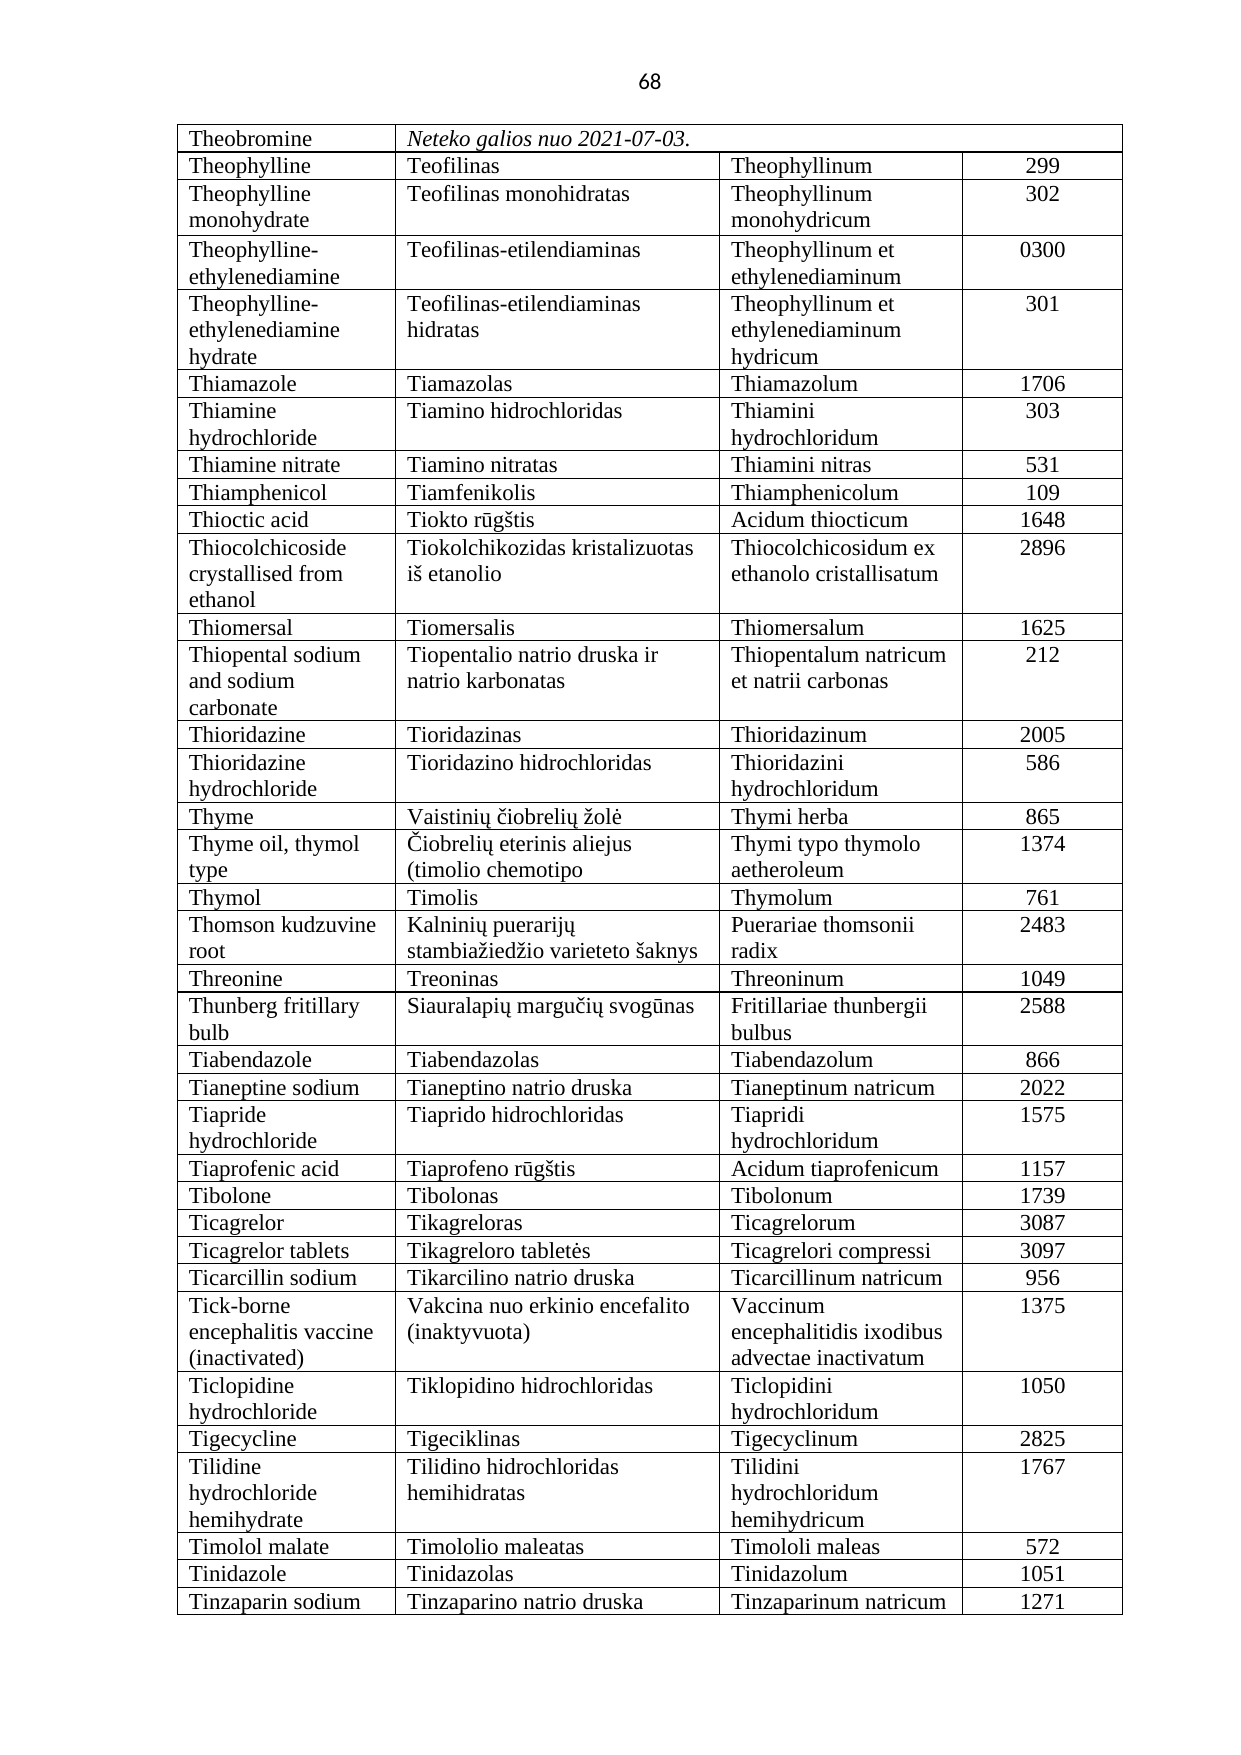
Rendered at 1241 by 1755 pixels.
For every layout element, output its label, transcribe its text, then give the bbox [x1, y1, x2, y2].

table_cell Thiamini hydrochloridum [720, 398, 962, 450]
table_cell Tikagreloro tabletės [396, 1237, 719, 1263]
table_cell 2825 [963, 1426, 1122, 1452]
table_cell Tianeptine sodium [178, 1074, 395, 1100]
table_cell Ticlopidini hydrochloridum [720, 1372, 962, 1424]
table_cell Thiomersal [178, 614, 395, 640]
table_cell Tibolonum [720, 1182, 962, 1208]
table_cell Tiabendazole [178, 1046, 395, 1072]
table_cell Tilidino hidrochloridas hemihidratas [396, 1453, 719, 1532]
table_cell Tiomersalis [396, 614, 719, 640]
table_cell Vakcina nuo erkinio encefalito (inaktyvuota) [396, 1292, 719, 1371]
table_cell 531 [963, 451, 1122, 478]
table_cell Thiamini nitras [720, 451, 962, 478]
table_cell Thioridazine [178, 721, 395, 748]
table_cell Thiamazole [178, 370, 395, 397]
table_cell Tigecycline [178, 1426, 395, 1452]
table_cell Thioridazine hydrochloride [178, 749, 395, 802]
table_cell 586 [963, 749, 1122, 802]
table_cell Thunberg fritillary bulb [178, 993, 395, 1045]
table_cell 866 [963, 1046, 1122, 1072]
table_cell Ticagrelorum [720, 1210, 962, 1236]
table_cell Timolol malate [178, 1533, 395, 1559]
table_cell Tinidazolas [396, 1560, 719, 1587]
table_cell Timololi maleas [720, 1533, 962, 1559]
table_cell 1374 [963, 830, 1122, 883]
table_cell Tiabendazolum [720, 1046, 962, 1072]
table_cell 212 [963, 641, 1122, 720]
table_cell 761 [963, 884, 1122, 910]
table_cell Tinzaparin sodium [178, 1588, 395, 1614]
table_cell Thymol [178, 884, 395, 910]
table_cell Teofilinas-etilendiaminas hidratas [396, 290, 719, 369]
table_cell 299 [963, 153, 1122, 179]
table_cell Threonine [178, 965, 395, 991]
table_cell Thymi typo thymolo aetheroleum [720, 830, 962, 883]
table_cell 0300 [963, 236, 1122, 289]
table_cell Tioridazino hidrochloridas [396, 749, 719, 802]
table_cell Thyme oil, thymol type [178, 830, 395, 883]
table_cell Thiopental sodium and sodium carbonate [178, 641, 395, 720]
table_cell Thioctic acid [178, 506, 395, 532]
table_cell 1157 [963, 1155, 1122, 1181]
table_cell Teofilinas-etilendiaminas [396, 236, 719, 289]
table_cell Ticlopidine hydrochloride [178, 1372, 395, 1424]
table_cell Thomson kudzuvine root [178, 911, 395, 964]
table_cell Tiaprido hidrochloridas [396, 1101, 719, 1154]
table_cell Vaistinių čiobrelių žolė [396, 803, 719, 829]
table_cell Acidum thiocticum [720, 506, 962, 532]
table_cell 1767 [963, 1453, 1122, 1532]
table_cell Tioridazinas [396, 721, 719, 748]
table_cell 303 [963, 398, 1122, 450]
table_cell 865 [963, 803, 1122, 829]
table_cell 3087 [963, 1210, 1122, 1236]
table_cell Vaccinum encephalitidis ixodibus advectae inactivatum [720, 1292, 962, 1371]
table_cell Thiocolchicosidum ex ethanolo cristallisatum [720, 534, 962, 613]
table_cell 1648 [963, 506, 1122, 532]
table_cell Thymolum [720, 884, 962, 910]
table_cell Tianeptinum natricum [720, 1074, 962, 1100]
table_cell Tigecyclinum [720, 1426, 962, 1452]
table_cell 3097 [963, 1237, 1122, 1263]
table_cell Thiomersalum [720, 614, 962, 640]
table_cell Teofilinas [396, 153, 719, 179]
table_cell Theobromine [178, 125, 395, 151]
table_cell 2896 [963, 534, 1122, 613]
table_cell Tilidini hydrochloridum hemihydricum [720, 1453, 962, 1532]
table_cell Tiokto rūgštis [396, 506, 719, 532]
table_cell Timolis [396, 884, 719, 910]
table_cell 1049 [963, 965, 1122, 991]
table_cell Tiabendazolas [396, 1046, 719, 1072]
table_cell Timololio maleatas [396, 1533, 719, 1559]
table_cell Threoninum [720, 965, 962, 991]
table_cell Tibolonas [396, 1182, 719, 1208]
table_cell Tilidine hydrochloride hemihydrate [178, 1453, 395, 1532]
table_cell Tiapride hydrochloride [178, 1101, 395, 1154]
table_cell Tinzaparinum natricum [720, 1588, 962, 1614]
table_cell Theophyllinum et ethylenediaminum hydricum [720, 290, 962, 369]
table_cell Teofilinas monohidratas [396, 180, 719, 235]
table_cell Tiamino nitratas [396, 451, 719, 478]
table_cell Tinidazolum [720, 1560, 962, 1587]
table_cell Theophylline-ethylenediamine hydrate [178, 290, 395, 369]
table_cell Siauralapių margučių svogūnas [396, 993, 719, 1045]
table_cell 1051 [963, 1560, 1122, 1587]
table_cell 1706 [963, 370, 1122, 397]
table_cell 1739 [963, 1182, 1122, 1208]
table_cell Theophyllinum [720, 153, 962, 179]
table_cell 2483 [963, 911, 1122, 964]
table_cell Čiobrelių eterinis aliejus (timolio chemotipo [396, 830, 719, 883]
table_cell Thiamine hydrochloride [178, 398, 395, 450]
table_cell Acidum tiaprofenicum [720, 1155, 962, 1181]
table_cell Thiamphenicol [178, 479, 395, 505]
table_cell Thiamazolum [720, 370, 962, 397]
table_cell Tigeciklinas [396, 1426, 719, 1452]
table_cell Tikagreloras [396, 1210, 719, 1236]
table_cell Theophylline-ethylenediamine [178, 236, 395, 289]
table_cell Tiaprofeno rūgštis [396, 1155, 719, 1181]
table_cell 1575 [963, 1101, 1122, 1154]
table_cell 2005 [963, 721, 1122, 748]
table_cell Tiamino hidrochloridas [396, 398, 719, 450]
table_cell Tiamfenikolis [396, 479, 719, 505]
table_cell Tick-borne encephalitis vaccine (inactivated) [178, 1292, 395, 1371]
table_cell Tiopentalio natrio druska ir natrio karbonatas [396, 641, 719, 720]
table_cell Thiamphenicolum [720, 479, 962, 505]
table_cell Thiocolchicoside crystallised from ethanol [178, 534, 395, 613]
table_cell Thymi herba [720, 803, 962, 829]
table_cell 956 [963, 1264, 1122, 1291]
table_cell 302 [963, 180, 1122, 235]
table_cell 572 [963, 1533, 1122, 1559]
table_cell Tianeptino natrio druska [396, 1074, 719, 1100]
table_cell Tiapridi hydrochloridum [720, 1101, 962, 1154]
table_cell Theophyllinum monohydricum [720, 180, 962, 235]
table_cell Tikarcilino natrio druska [396, 1264, 719, 1291]
table_cell Ticagrelor tablets [178, 1237, 395, 1263]
table_cell Puerariae thomsonii radix [720, 911, 962, 964]
table_cell Thioridazini hydrochloridum [720, 749, 962, 802]
table_cell Thiopentalum natricum et natrii carbonas [720, 641, 962, 720]
table_cell Thioridazinum [720, 721, 962, 748]
table_cell Tibolone [178, 1182, 395, 1208]
table_cell Fritillariae thunbergii bulbus [720, 993, 962, 1045]
table_cell Treoninas [396, 965, 719, 991]
table_cell Tinidazole [178, 1560, 395, 1587]
table_cell 1625 [963, 614, 1122, 640]
table_cell Theophyllinum et ethylenediaminum [720, 236, 962, 289]
table_cell 1375 [963, 1292, 1122, 1371]
table_cell Tiaprofenic acid [178, 1155, 395, 1181]
table_cell 2588 [963, 993, 1122, 1045]
table_cell Ticagrelori compressi [720, 1237, 962, 1263]
table_cell 1050 [963, 1372, 1122, 1424]
table_cell Tiklopidino hidrochloridas [396, 1372, 719, 1424]
table_cell 301 [963, 290, 1122, 369]
table_cell Ticarcillinum natricum [720, 1264, 962, 1291]
table_cell Tiokolchikozidas kristalizuotas iš etanolio [396, 534, 719, 613]
table_cell Neteko galios nuo 2021-07-03. [396, 125, 1122, 151]
table_cell 2022 [963, 1074, 1122, 1100]
table_cell Ticarcillin sodium [178, 1264, 395, 1291]
table_cell Theophylline monohydrate [178, 180, 395, 235]
table_cell 109 [963, 479, 1122, 505]
table_cell Thyme [178, 803, 395, 829]
table_cell Ticagrelor [178, 1210, 395, 1236]
table_cell Theophylline [178, 153, 395, 179]
table_cell Kalninių puerarijų stambiažiedžio varieteto šaknys [396, 911, 719, 964]
table_cell Tiamazolas [396, 370, 719, 397]
table_cell Thiamine nitrate [178, 451, 395, 478]
table_cell 1271 [963, 1588, 1122, 1614]
table_cell Tinzaparino natrio druska [396, 1588, 719, 1614]
